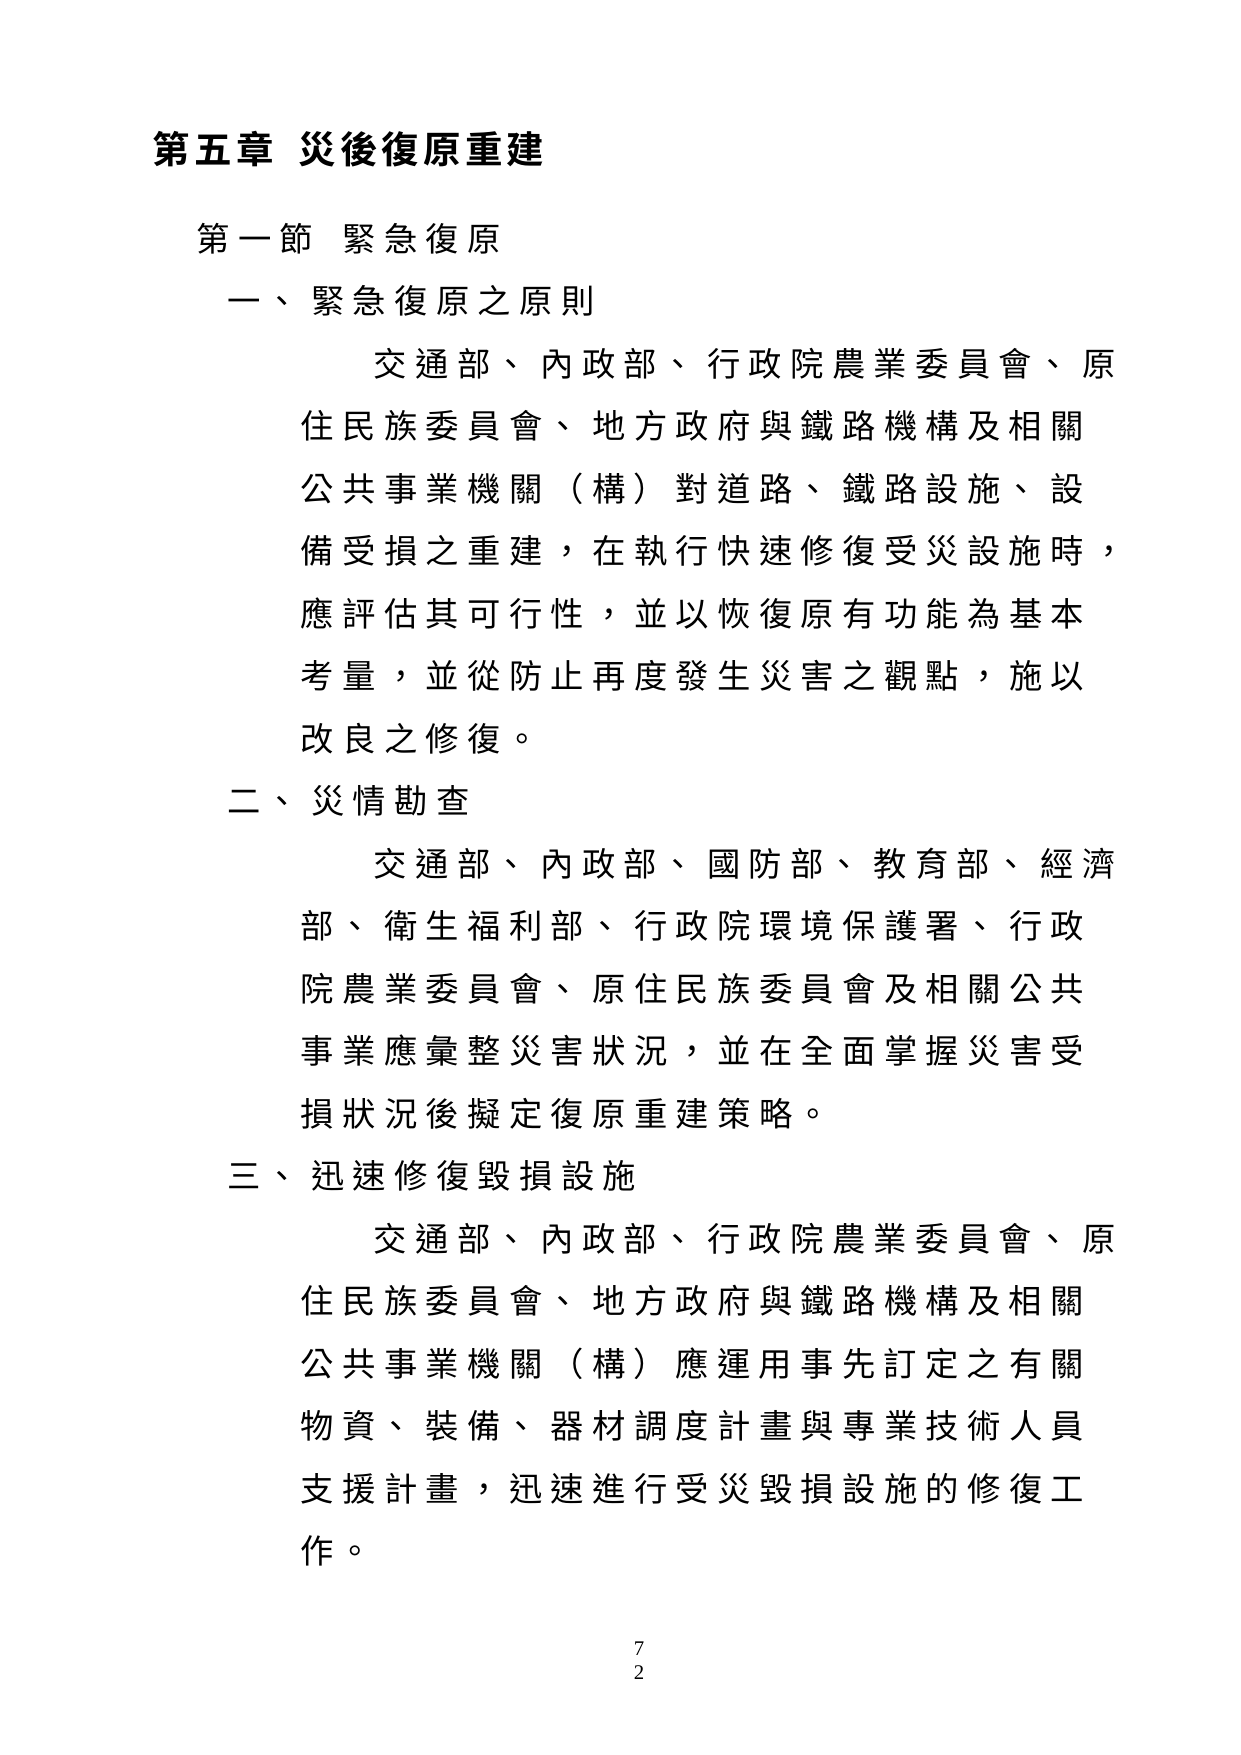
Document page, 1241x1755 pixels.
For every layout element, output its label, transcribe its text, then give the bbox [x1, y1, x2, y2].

text 一、緊急復原之原則 [221, 257, 1119, 320]
text 三、迅速修復毀損設施 [221, 1132, 1119, 1195]
text 交通部、內政部、行政院農業委員會、原住民族委員會、地方政府與鐵路機構及相關公共事業機關（構）對道路、鐵路設施、設備受損之重建，在執行快速修復受災設施時，應評估其可行性，並以恢復原有功能為基本考量，並從防止再度發生災害之觀點，施以改良之修復。 [292, 320, 1119, 757]
subtitle 第一節 緊急復原 [186, 195, 1119, 257]
text 交通部、內政部、國防部、教育部、經濟部、衛生福利部、行政院環境保護署、行政院農業委員會、原住民族委員會及相關公共事業應彙整災害狀況，並在全面掌握災害受損狀況後擬定復原重建策略。 [292, 820, 1119, 1132]
subtitle 第五章 災後復原重建 [151, 106, 1119, 168]
text 交通部、內政部、行政院農業委員會、原住民族委員會、地方政府與鐵路機構及相關公共事業機關（構）應運用事先訂定之有關物資、裝備、器材調度計畫與專業技術人員支援計畫，迅速進行受災毀損設施的修復工作。 [292, 1195, 1119, 1570]
text 二、災情勘查 [221, 757, 1119, 820]
